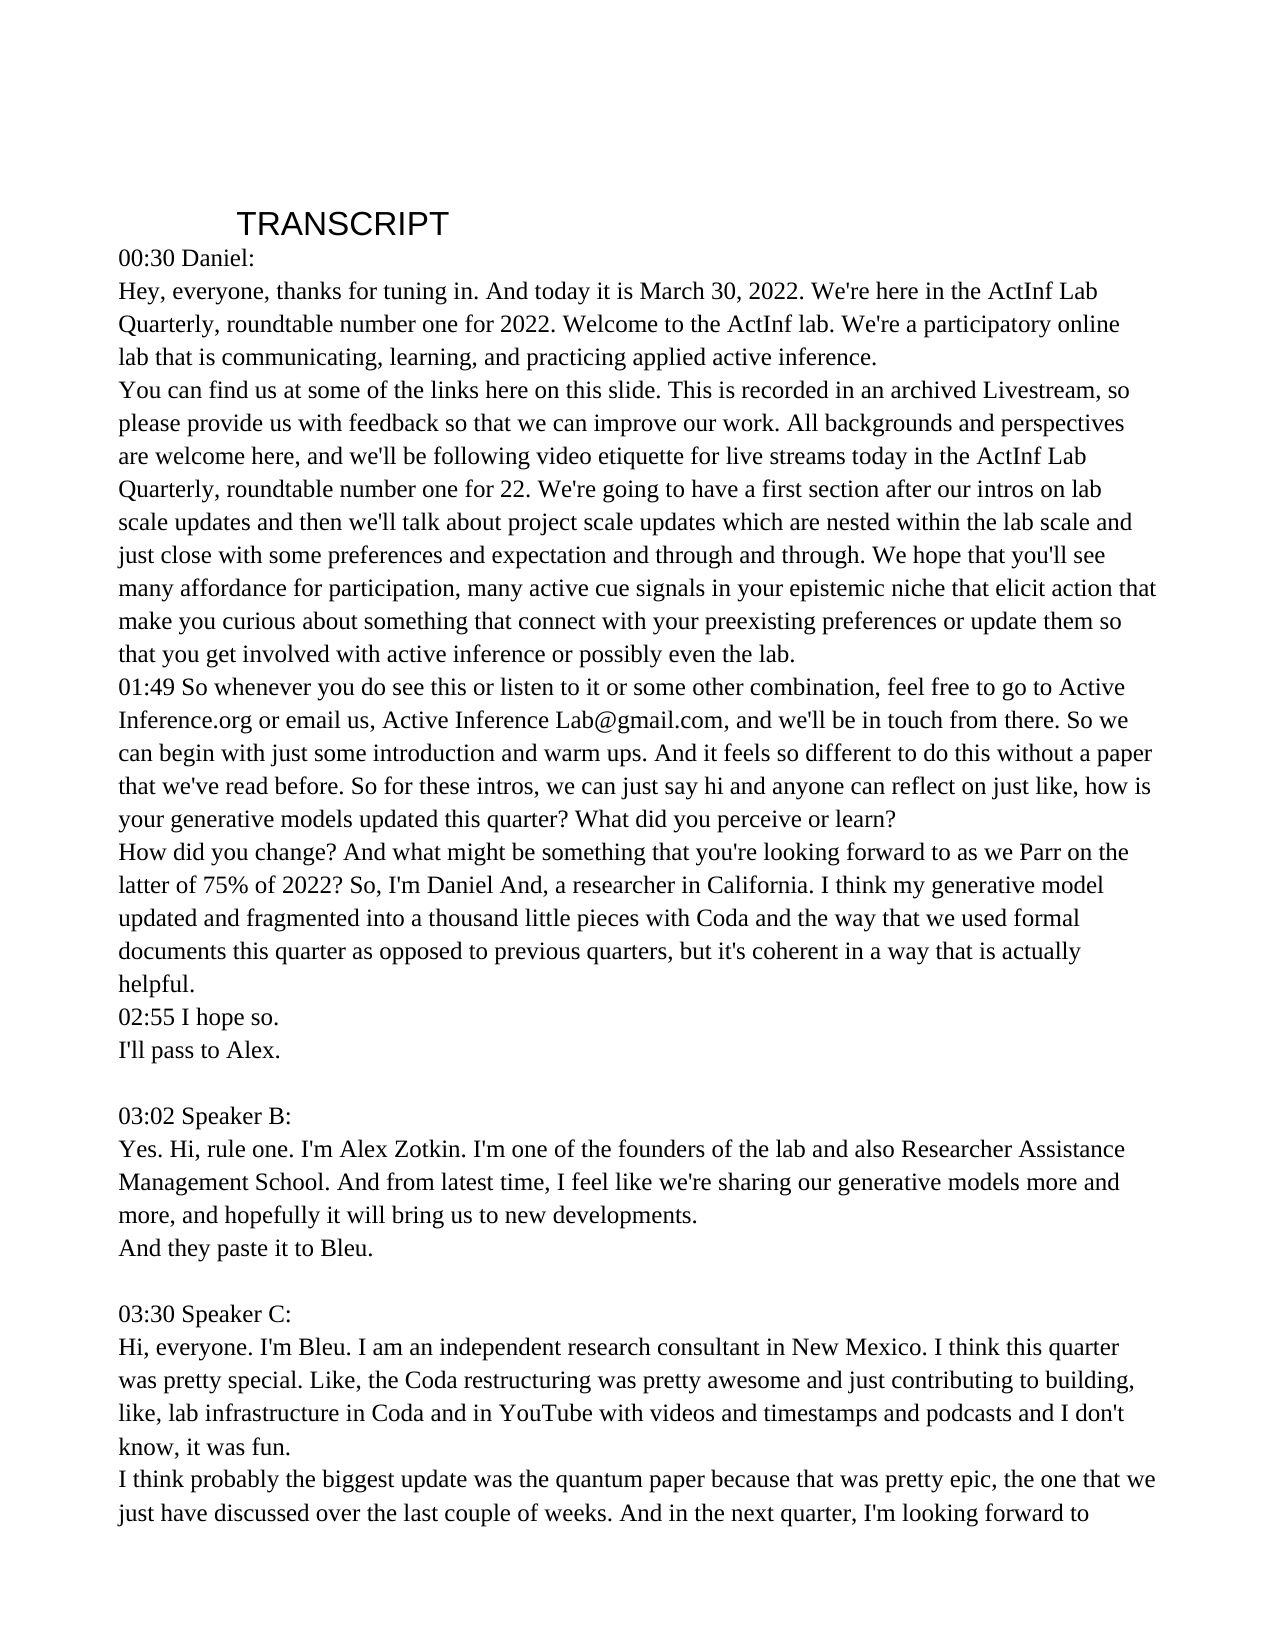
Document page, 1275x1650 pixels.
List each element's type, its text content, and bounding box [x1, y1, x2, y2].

text 03:02 Speaker B: [118, 1101, 1157, 1130]
text I think probably the biggest update was the quantum paper because that was pretty epic, the one that we just have discussed over the last couple of weeks. And in the next quarter, I'm looking forward to [118, 1464, 1157, 1526]
subtitle TRANSCRIPT [118, 204, 1157, 243]
text 02:55 I hope so. [118, 1002, 1157, 1031]
text You can find us at some of the links here on this slide. This is recorded in an archived Livestream, so please provide us with feedback so that we can improve our work. All backgrounds and perspectives are welcome here, and we'll be following video etiquette for live streams today in the ActInf Lab Quarterly, roundtable number one for 22. We're going to have a first section after our intros on lab scale updates and then we'll talk about project scale updates which are nested within the lab scale and just close with some preferences and expectation and through and through. We hope that you'll see many affordance for participation, many active cue signals in your epistemic niche that elicit action that make you curious about something that connect with your preexisting preferences or update them so that you get involved with active inference or possibly even the lab. [118, 375, 1157, 668]
text Yes. Hi, rule one. I'm Alex Zotkin. I'm one of the founders of the lab and also Researcher Assistance Management School. And from latest time, I feel like we're sharing our generative models more and more, and hopefully it will bring us to new developments. [118, 1134, 1157, 1229]
text Hey, everyone, thanks for tuning in. And today it is March 30, 2022. We're here in the ActInf Lab Quarterly, roundtable number one for 2022. Welcome to the ActInf lab. We're a participatory online lab that is communicating, learning, and practicing applied active inference. [118, 276, 1157, 371]
text I'll pass to Alex. [118, 1035, 1157, 1064]
text 00:30 Daniel: [118, 243, 1157, 272]
text And they paste it to Bleu. [118, 1233, 1157, 1262]
text 03:30 Speaker C: [118, 1299, 1157, 1328]
text How did you change? And what might be something that you're looking forward to as we Parr on the latter of 75% of 2022? So, I'm Daniel And, a researcher in California. I think my generative model updated and fragmented into a thousand little pieces with Coda and the way that we used formal documents this quarter as opposed to previous quarters, but it's coherent in a way that is actually helpful. [118, 837, 1157, 998]
text 01:49 So whenever you do see this or listen to it or some other combination, feel free to go to Active Inference.org or email us, Active Inference Lab@gmail.com, and we'll be in touch from there. So we can begin with just some introduction and warm ups. And it feels so different to do this without a paper that we've read before. So for these intros, we can just say hi and anyone can reflect on just like, how is your generative models updated this quarter? What did you perceive or learn? [118, 672, 1157, 833]
text Hi, everyone. I'm Bleu. I am an independent research consultant in New Mexico. I think this quarter was pretty special. Like, the Coda restructuring was pretty awesome and just contributing to building, like, lab infrastructure in Coda and in YouTube with videos and timestamps and podcasts and I don't know, it was fun. [118, 1332, 1157, 1460]
